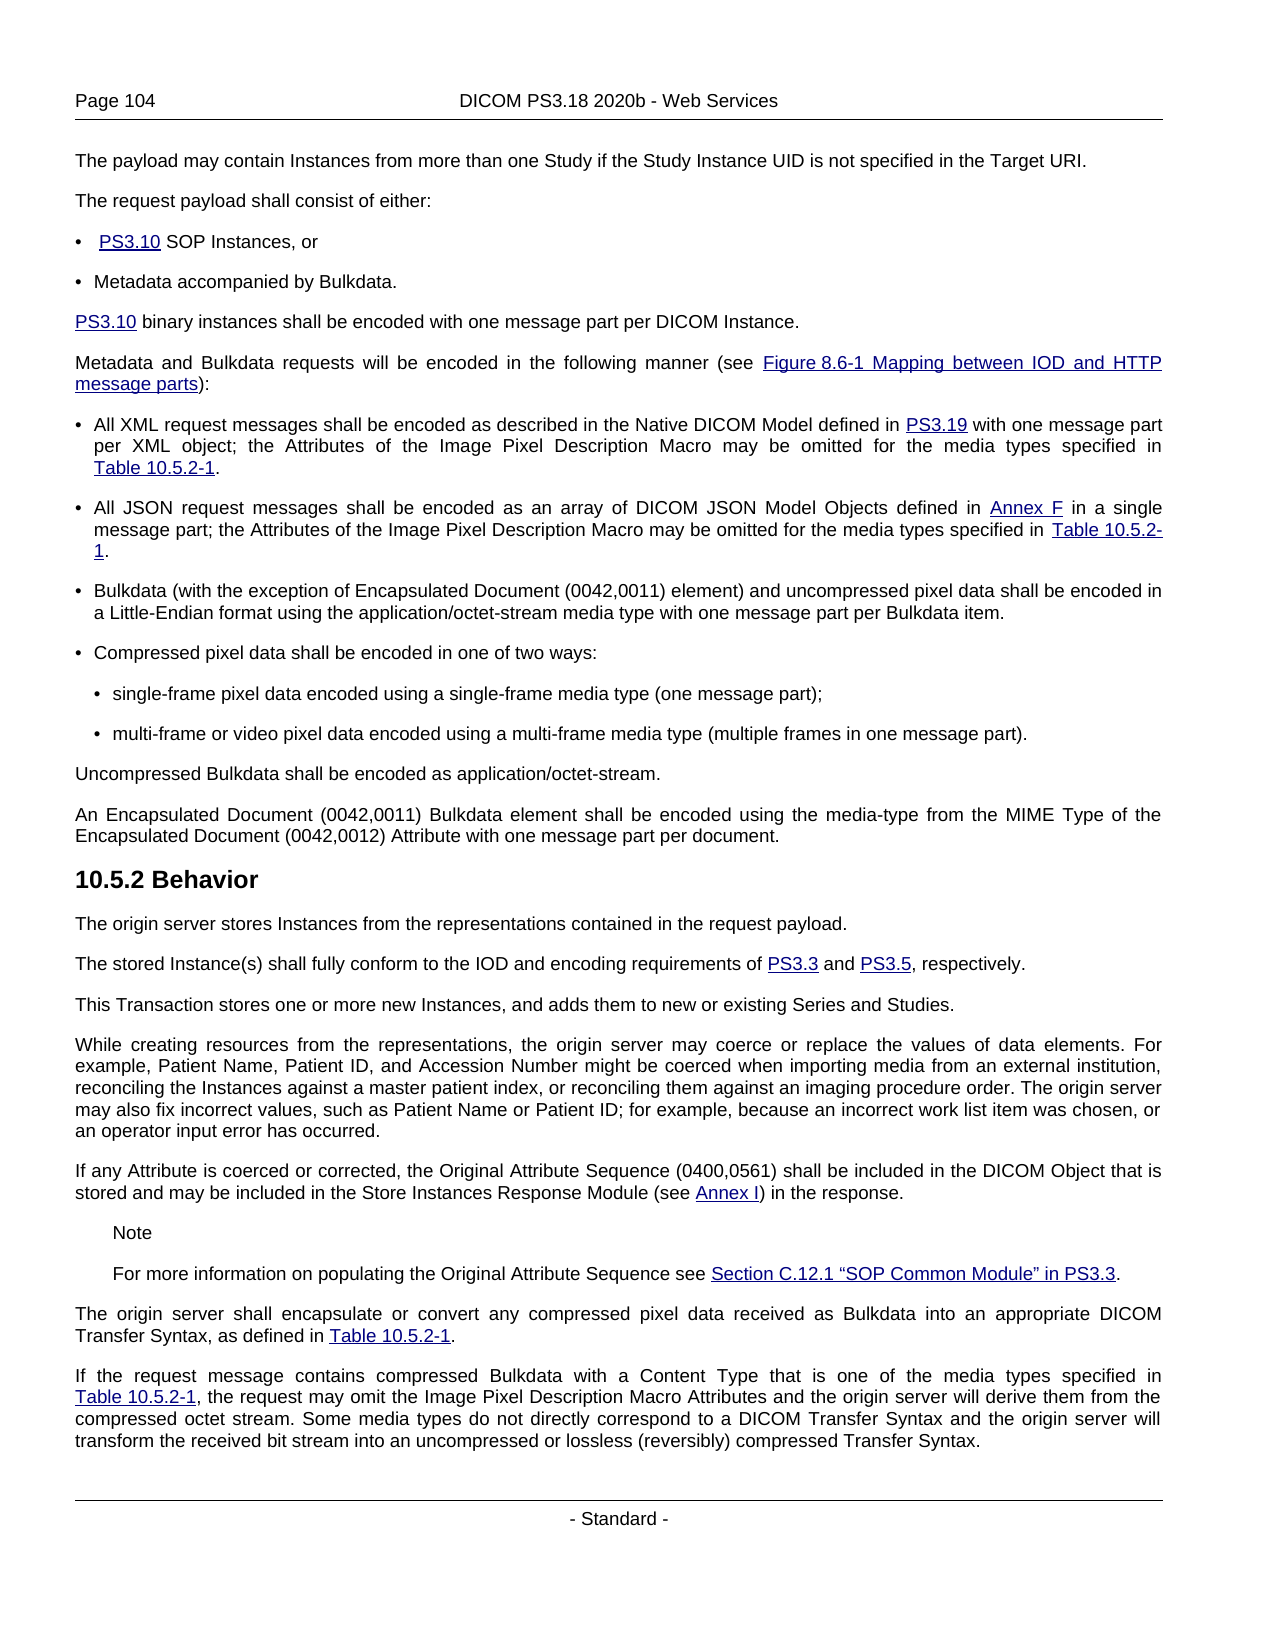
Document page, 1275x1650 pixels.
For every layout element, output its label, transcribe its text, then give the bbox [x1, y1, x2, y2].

text The origin server shall encapsulate or convert any compressed pixel data received as Bulkdata into an appropriate DICOM Transfer Syntax, as defined in Table 10.5.2-1. [75, 1303, 1162, 1346]
text For more information on populating the Original Attribute Sequence see Section C.12.1 “SOP Common Module” in PS3.3. [112, 1262, 1125, 1284]
text If the request message contains compressed Bulkdata with a Content Type that is one of the media types specified in Table 10.5.2-1, the request may omit the Image Pixel Description Macro Attributes and the origin server will derive them from the compressed octet stream. Some media types do not directly correspond to a DICOM Transfer Syntax and the origin server will transform the received bit stream into an uncompressed or lossless (reversibly) compressed Transfer Syntax. [75, 1365, 1162, 1451]
text Uncompressed Bulkdata shall be encoded as application/octet-stream. [75, 763, 1162, 785]
text • Metadata accompanied by Bulkdata. [75, 271, 1162, 292]
text 10.5.2 Behavior [75, 865, 1162, 894]
text • All XML request messages shall be encoded as described in the Native DICOM Model defined in PS3.19 with one message part per XML object; the Attributes of the Image Pixel Description Macro may be omitted for the media types specified in Table 10.5.2-1. [75, 413, 1162, 478]
text • single-frame pixel data encoded using a single-frame media type (one message part); [94, 682, 1162, 704]
text • multi-frame or video pixel data encoded using a multi-frame media type (multiple frames in one message part). [94, 723, 1162, 744]
text Metadata and Bulkdata requests will be encoded in the following manner (see Figure 8.6-1 Mapping between IOD and HTTP message parts): [75, 352, 1162, 395]
text The payload may contain Instances from more than one Study if the Study Instance UID is not specified in the Target URI. [75, 150, 1162, 172]
text Note [112, 1222, 1125, 1244]
text This Transaction stores one or more new Instances, and adds them to new or existing Series and Studies. [75, 993, 1162, 1015]
text The stored Instance(s) shall fully conform to the IOD and encoding requirements of PS3.3 and PS3.5, respectively. [75, 953, 1162, 975]
text If any Attribute is coerced or corrected, the Original Attribute Sequence (0400,0561) shall be included in the DICOM Object that is stored and may be included in the Store Instances Response Module (see Annex I) in the response. [75, 1160, 1162, 1203]
text An Encapsulated Document (0042,0011) Bulkdata element shall be encoded using the media-type from the MIME Type of the Encapsulated Document (0042,0012) Attribute with one message part per document. [75, 803, 1162, 847]
text • PS3.10 SOP Instances, or [75, 231, 1162, 252]
text The request payload shall consist of either: [75, 190, 1162, 212]
text • Compressed pixel data shall be encoded in one of two ways: [75, 642, 1162, 664]
text While creating resources from the representations, the origin server may coerce or replace the values of data elements. For example, Patient Name, Patient ID, and Accession Number might be coerced when importing media from an external institution, reconciling the Instances against a master patient index, or reconciling them against an imaging procedure order. The origin server may also fix incorrect values, such as Patient Name or Patient ID; for example, because an incorrect work list item was chosen, or an operator input error has occurred. [75, 1034, 1162, 1142]
text PS3.10 binary instances shall be encoded with one message part per DICOM Instance. [75, 311, 1162, 333]
text The origin server stores Instances from the representations contained in the request payload. [75, 913, 1162, 934]
text • Bulkdata (with the exception of Encapsulated Document (0042,0011) element) and uncompressed pixel data shall be encoded in a Little-Endian format using the application/octet-stream media type with one message part per Bulkdata item. [75, 580, 1162, 623]
text • All JSON request messages shall be encoded as an array of DICOM JSON Model Objects defined in Annex F in a single message part; the Attributes of the Image Pixel Description Macro may be omitted for the media types specified in Table 10.5.2-1. [75, 497, 1162, 562]
